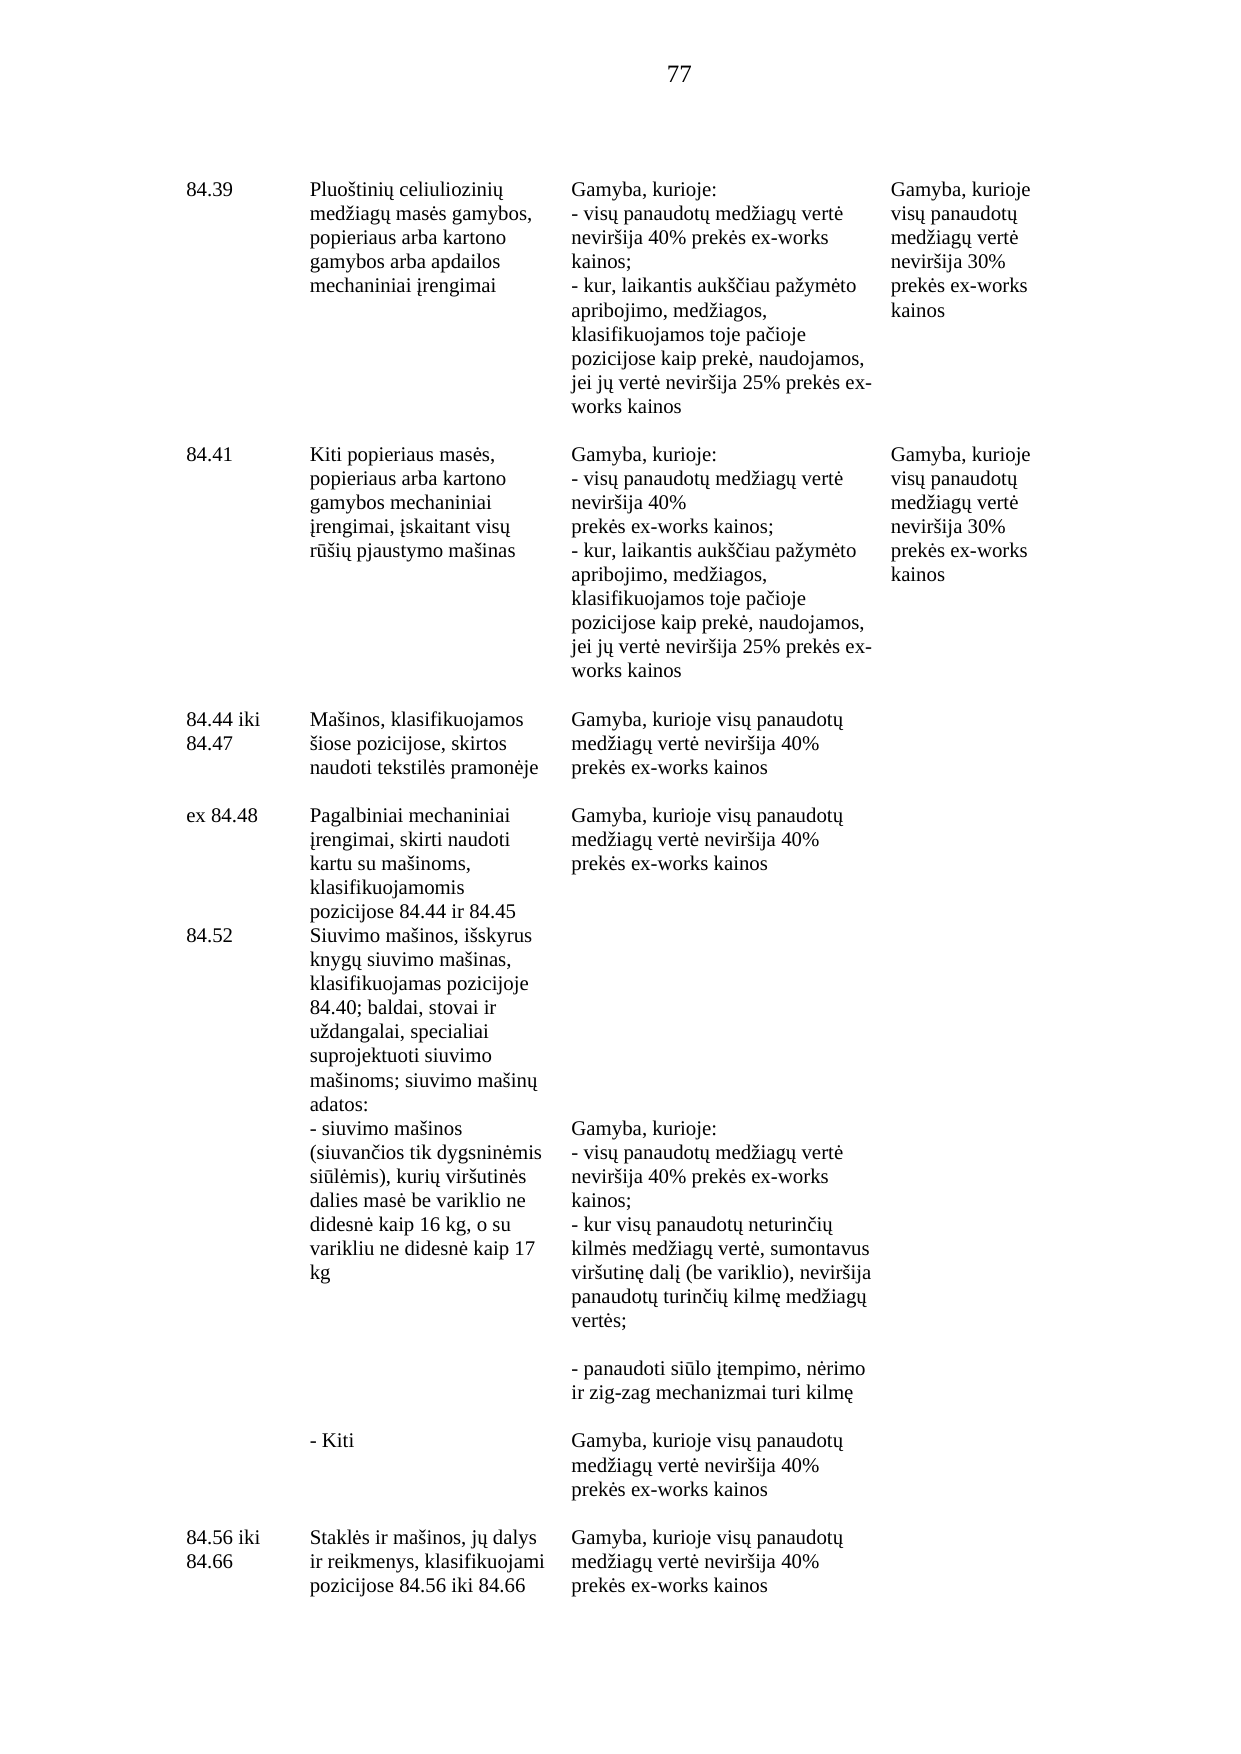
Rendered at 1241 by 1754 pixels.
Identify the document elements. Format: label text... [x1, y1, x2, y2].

table_cell 84.56 iki 84.66 [177, 1525, 301, 1621]
table_cell - siuvimo mašinos (siuvančios tik dygsninėmis siūlėmis), kurių viršutinės dalies masė be variklio ne didesnė kaip 16 kg, o su varikliu ne didesnė kaip 17 kg [301, 1116, 562, 1356]
table_cell Pluoštinių celiuliozinių medžiagų masės gamybos, popieriaus arba kartono gamybos arba apdailos mechaniniai įrengimai [301, 177, 562, 442]
table_cell Siuvimo mašinos, išskyrus knygų siuvimo mašinas, klasifikuojamas pozicijoje 84.40; baldai, stovai ir uždangalai, specialiai suprojektuoti siuvimo mašinoms; siuvimo mašinų adatos: [301, 923, 562, 1116]
table_cell 84.39 [177, 177, 301, 442]
table_cell 84.41 [177, 442, 301, 707]
table_cell Gamyba, kurioje visų panaudotų medžiagų vertė neviršija 30% prekės ex-works kainos [882, 177, 1181, 442]
table_cell [177, 1356, 301, 1428]
table_cell [882, 1116, 1181, 1356]
table_cell Gamyba, kurioje visų panaudotų medžiagų vertė neviršija 40% prekės ex-works kainos [563, 803, 882, 923]
table_cell [882, 1356, 1181, 1428]
table_cell [301, 1356, 562, 1428]
table_cell 84.44 iki 84.47 [177, 707, 301, 803]
table_cell Pagalbiniai mechaniniai įrengimai, skirti naudoti kartu su mašinoms, klasifikuojamomis pozicijose 84.44 ir 84.45 [301, 803, 562, 923]
table_cell [882, 1429, 1181, 1525]
table_cell Gamyba, kurioje visų panaudotų medžiagų vertė neviršija 40% prekės ex-works kainos [563, 1525, 882, 1621]
table_cell Mašinos, klasifikuojamos šiose pozicijose, skirtos naudoti tekstilės pramonėje [301, 707, 562, 803]
table_cell [563, 923, 882, 1116]
table_cell 84.52 [177, 923, 301, 1116]
table_cell [882, 923, 1181, 1116]
table_cell - Kiti [301, 1429, 562, 1525]
table_cell Gamyba, kurioje: - visų panaudotų medžiagų vertė neviršija 40% prekės ex-works kainos; - kur, laikantis aukščiau pažymėto apribojimo, medžiagos, klasifikuojamos toje pačioje pozicijose kaip prekė, naudojamos, jei jų vertė neviršija 25% prekės ex-works kainos [563, 442, 882, 707]
table_cell Gamyba, kurioje visų panaudotų medžiagų vertė neviršija 40% prekės ex-works kainos [563, 707, 882, 803]
table_cell - panaudoti siūlo įtempimo, nėrimo ir zig-zag mechanizmai turi kilmę [563, 1356, 882, 1428]
table_cell [177, 1116, 301, 1356]
table_cell Gamyba, kurioje: - visų panaudotų medžiagų vertė neviršija 40% prekės ex-works kainos; - kur visų panaudotų neturinčių kilmės medžiagų vertė, sumontavus viršutinę dalį (be variklio), neviršija panaudotų turinčių kilmę medžiagų vertės; [563, 1116, 882, 1356]
table_cell Gamyba, kurioje visų panaudotų medžiagų vertė neviršija 40% prekės ex-works kainos [563, 1429, 882, 1525]
table_cell Gamyba, kurioje visų panaudotų medžiagų vertė neviršija 30% prekės ex-works kainos [882, 442, 1181, 707]
table_cell [177, 1429, 301, 1525]
table_cell [882, 803, 1181, 923]
table_cell [882, 707, 1181, 803]
table_cell ex 84.48 [177, 803, 301, 923]
table_cell Gamyba, kurioje: - visų panaudotų medžiagų vertė neviršija 40% prekės ex-works kainos; - kur, laikantis aukščiau pažymėto apribojimo, medžiagos, klasifikuojamos toje pačioje pozicijose kaip prekė, naudojamos, jei jų vertė neviršija 25% prekės ex-works kainos [563, 177, 882, 442]
table_cell [882, 1525, 1181, 1621]
table_cell Kiti popieriaus masės, popieriaus arba kartono gamybos mechaniniai įrengimai, įskaitant visų rūšių pjaustymo mašinas [301, 442, 562, 707]
table_cell Staklės ir mašinos, jų dalys ir reikmenys, klasifikuojami pozicijose 84.56 iki 84.66 [301, 1525, 562, 1621]
